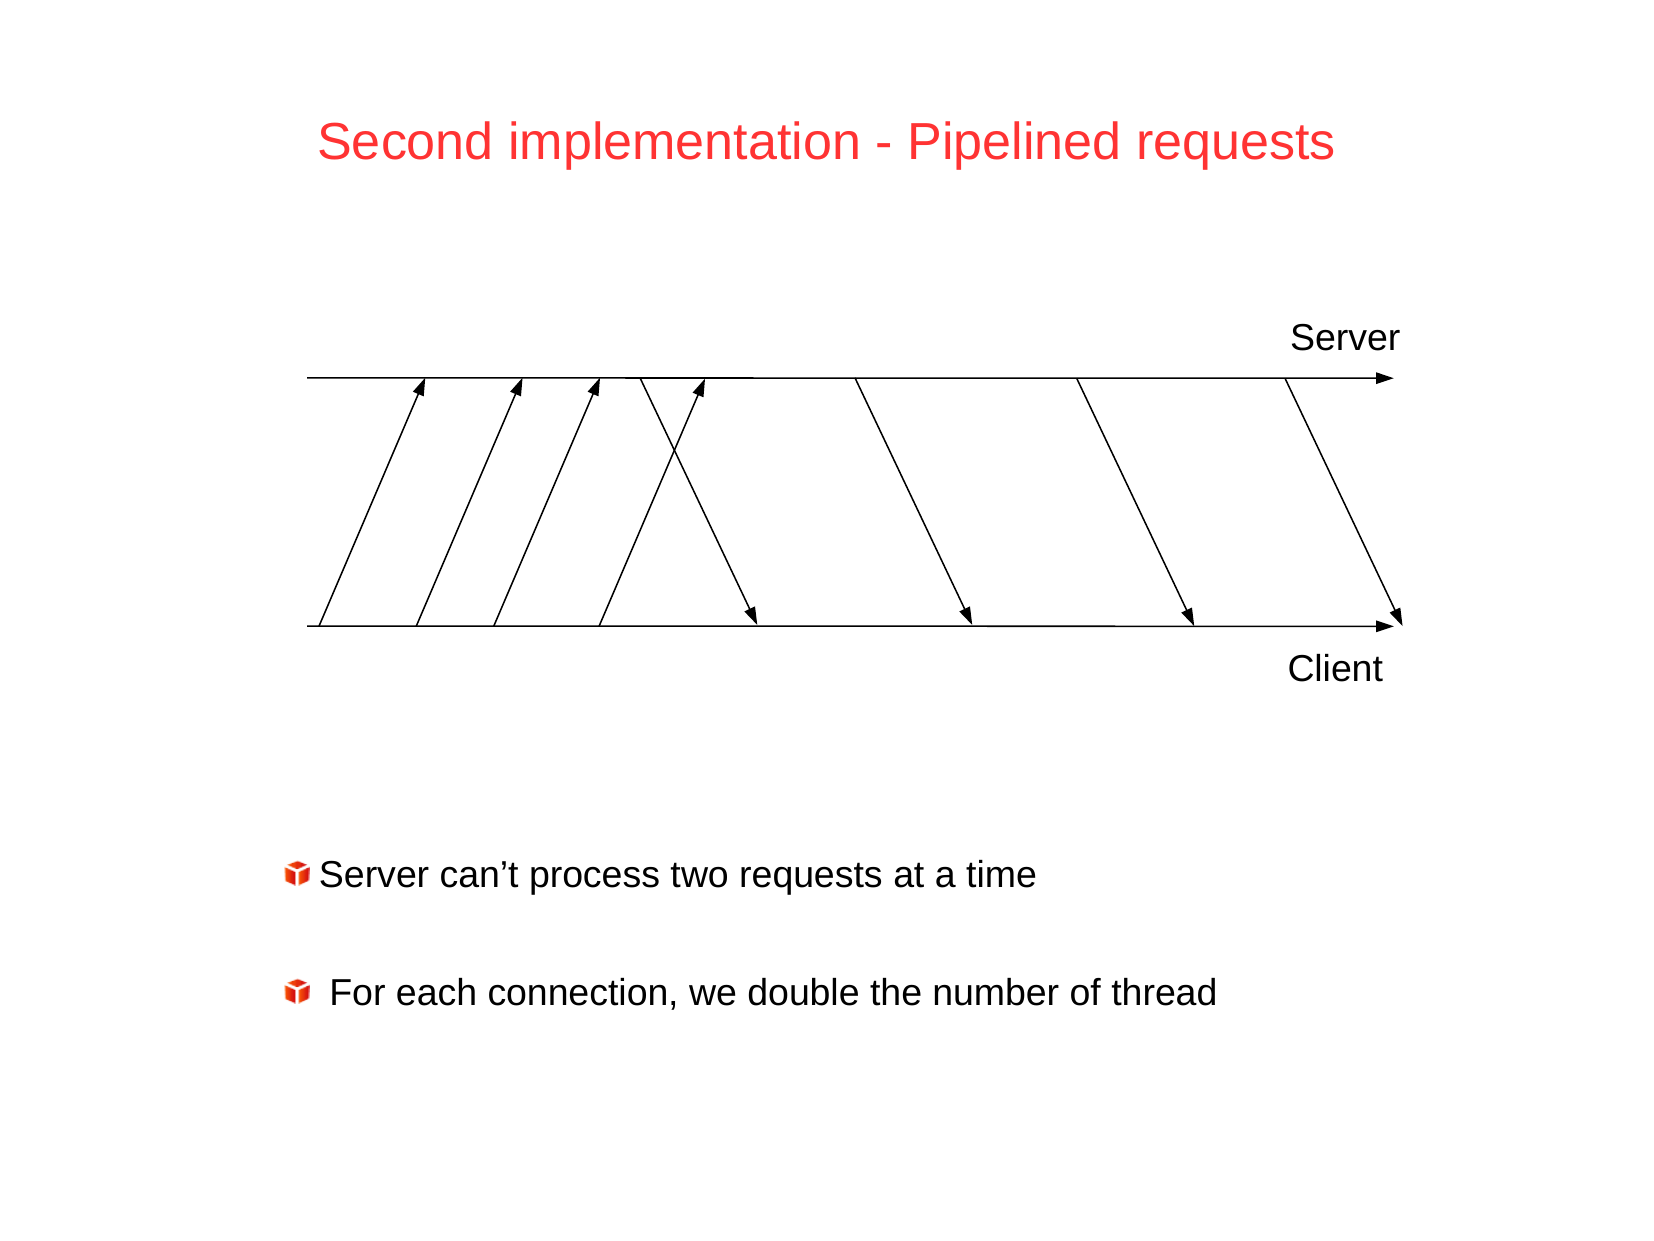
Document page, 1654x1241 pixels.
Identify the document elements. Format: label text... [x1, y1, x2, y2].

text_box Second implementation - Pipelined requests [302, 106, 1352, 179]
text_box Client [1272, 637, 1398, 695]
text_box Server [1275, 307, 1416, 364]
text_box Server can’t process two requests at a time For each connection, we double the number of thread [268, 770, 1235, 1021]
